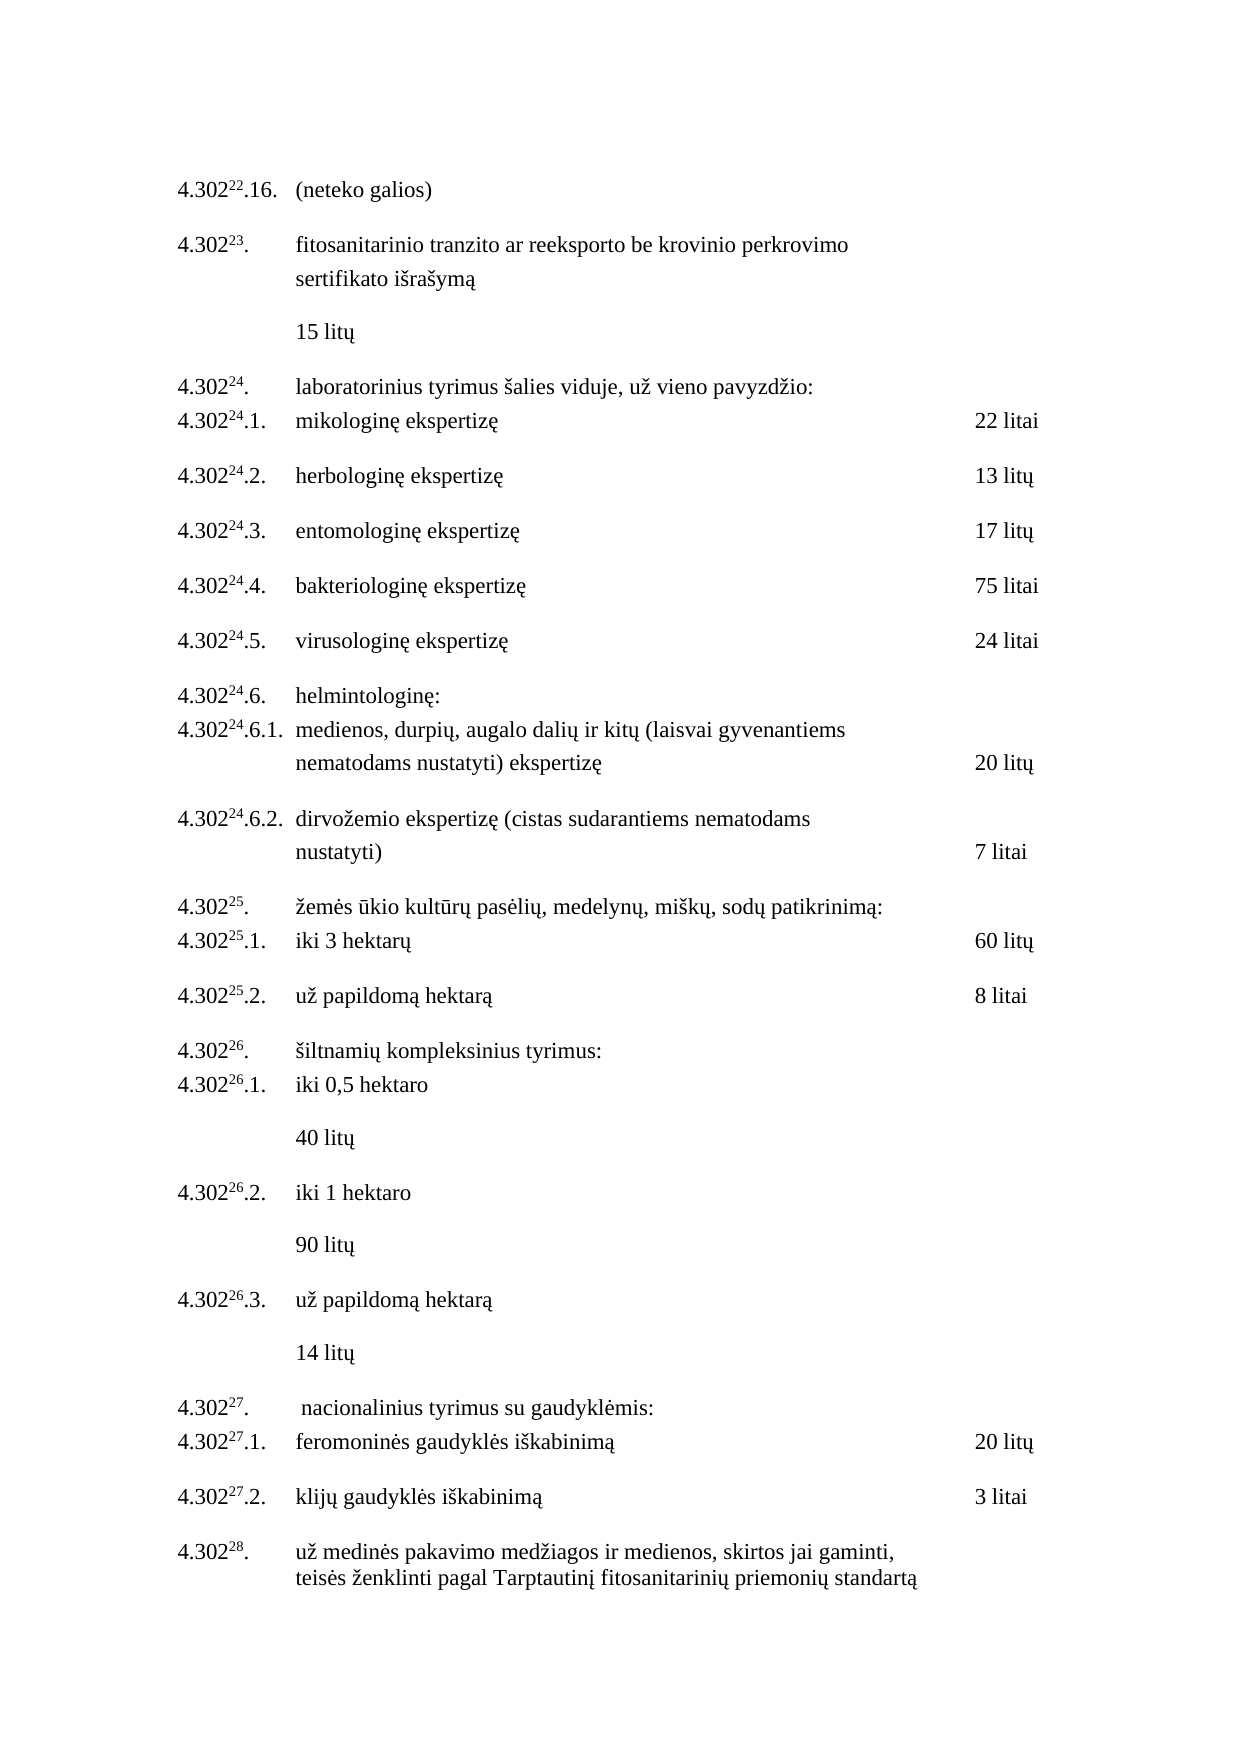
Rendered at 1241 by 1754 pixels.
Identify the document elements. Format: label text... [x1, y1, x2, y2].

text 4.30227.1. feromoninės gaudyklės iškabinimą 20 litų [177, 1428, 1122, 1454]
text sertifikato išrašymą 15 litų [177, 265, 930, 344]
text nustatyti) 7 litai [177, 838, 1122, 864]
text 4.30223. fitosanitarinio tranzito ar reeksporto be krovinio perkrovimo [177, 232, 930, 258]
text nematodams nustatyti) ekspertizę 20 litų [177, 749, 1122, 776]
text 4.30224.2. herbologinę ekspertizę 13 litų [177, 462, 1122, 488]
text 4.30224.4. bakteriologinę ekspertizę 75 litai [177, 572, 1122, 598]
text 4.30226.3. už papildomą hektarą 14 litų [177, 1286, 930, 1366]
text teisės ženklinti pagal Tarptautinį fitosanitarinių priemonių standartą [177, 1564, 930, 1591]
text 4.30224.5. virusologinę ekspertizę 24 litai [177, 627, 1122, 653]
text 4.30224.3. entomologinę ekspertizę 17 litų [177, 517, 1122, 543]
text 4.30225. žemės ūkio kultūrų pasėlių, medelynų, miškų, sodų patikrinimą: [177, 893, 1122, 920]
text 4.30226.2. iki 1 hektaro 90 litų [177, 1179, 930, 1258]
text 4.30224.1. mikologinę ekspertizę 22 litai [177, 407, 1122, 433]
text 4.30228. už medinės pakavimo medžiagos ir medienos, skirtos jai gaminti, [177, 1538, 930, 1564]
text 4.30224. laboratorinius tyrimus šalies viduje, už vieno pavyzdžio: [177, 373, 1122, 399]
text 4.30226. šiltnamių kompleksinius tyrimus: [177, 1037, 930, 1063]
text 4.30224.6.2. dirvožemio ekspertizę (cistas sudarantiems nematodams [177, 804, 1122, 831]
text 4.30227.2. klijų gaudyklės iškabinimą 3 litai [177, 1483, 1122, 1509]
text 4.30226.1. iki 0,5 hektaro 40 litų [177, 1071, 930, 1150]
text 4.30222.16. (neteko galios) [177, 176, 1122, 203]
text 4.30224.6.1. medienos, durpių, augalo dalių ir kitų (laisvai gyvenantiems [177, 716, 1122, 742]
text 4.30227. nacionalinius tyrimus su gaudyklėmis: [177, 1394, 1122, 1421]
text 4.30225.1. iki 3 hektarų 60 litų [177, 927, 1122, 953]
text 4.30225.2. už papildomą hektarą 8 litai [177, 982, 1122, 1008]
text 4.30224.6. helmintologinę: [177, 682, 1122, 708]
